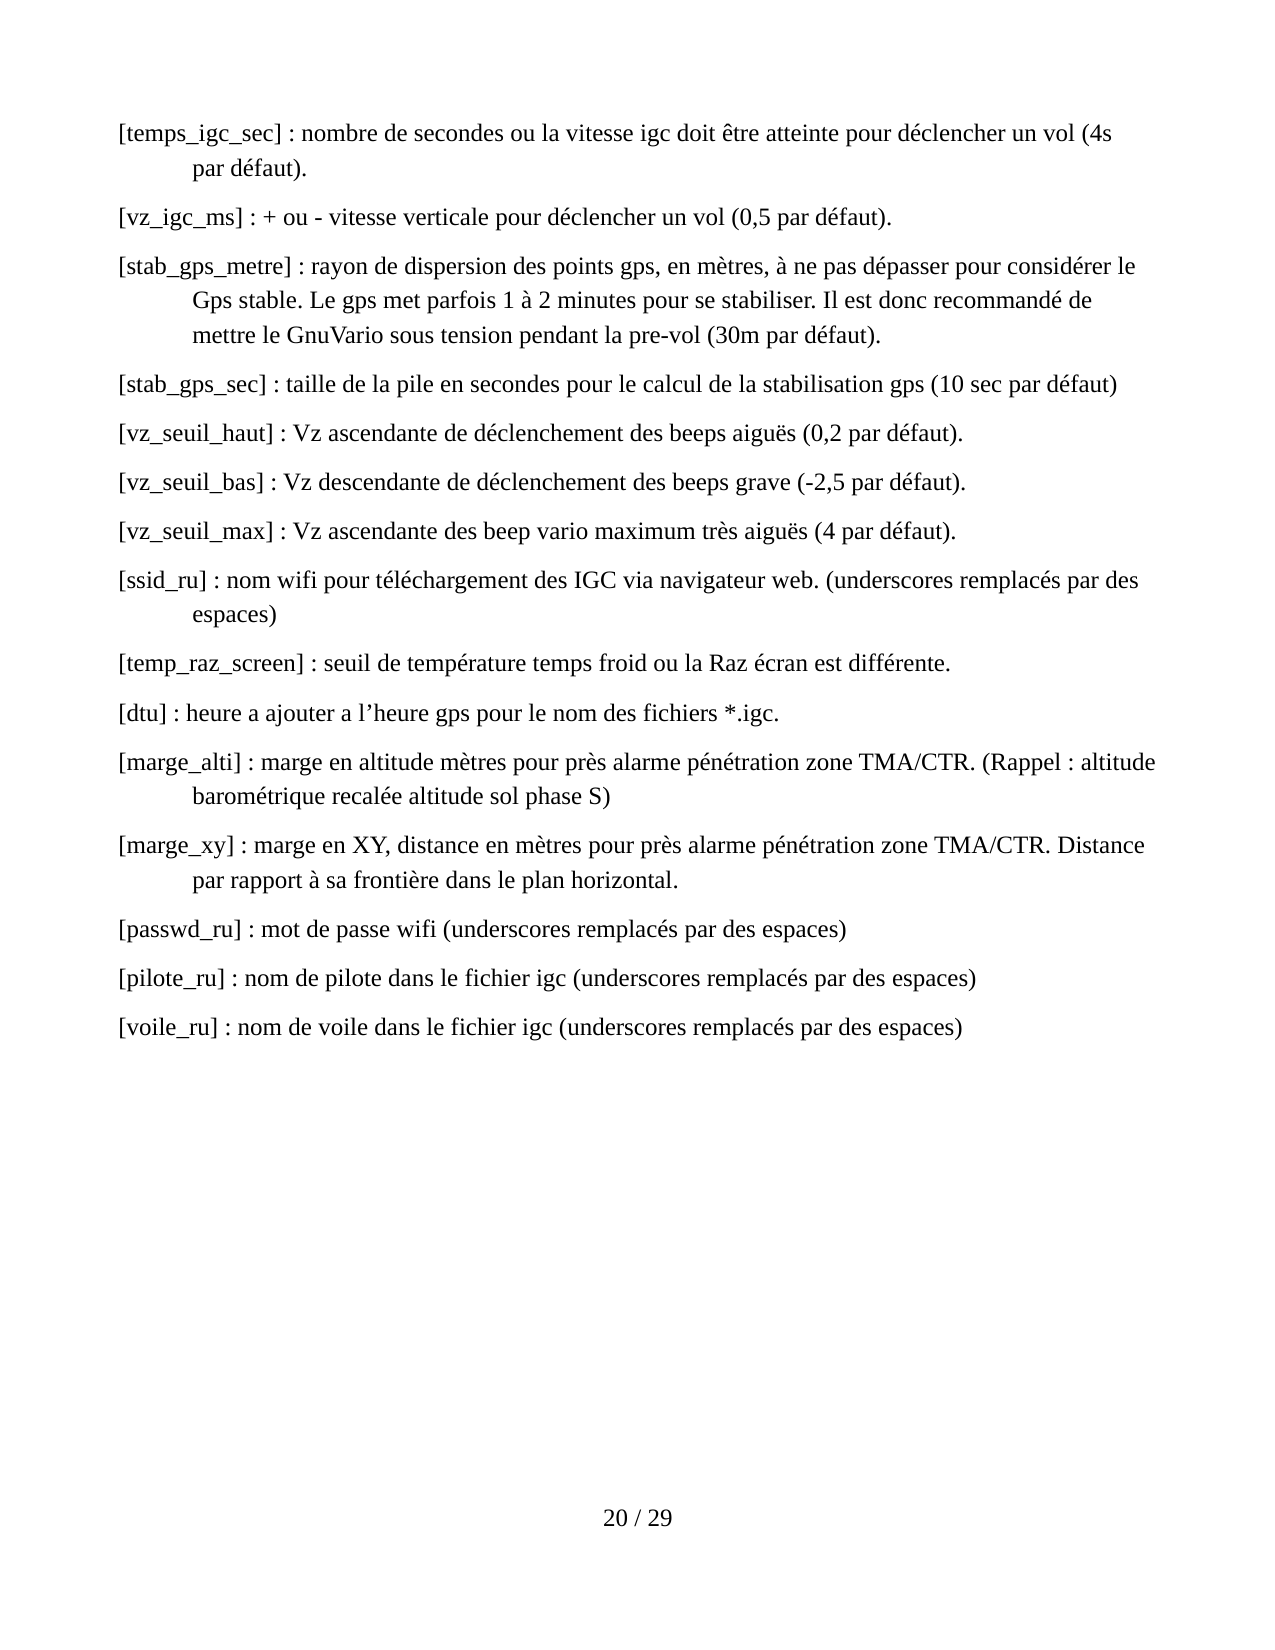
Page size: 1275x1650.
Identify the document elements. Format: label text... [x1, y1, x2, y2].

text [marge_alti] : marge en altitude mètres pour près alarme pénétration zone TMA/CTR. (Rappel : altitude barométrique recalée altitude sol phase S) [118, 747, 1157, 810]
text [stab_gps_sec] : taille de la pile en secondes pour le calcul de la stabilisation gps (10 sec par défaut) [118, 369, 1157, 397]
text [voile_ru] : nom de voile dans le fichier igc (underscores remplacés par des espaces) [118, 1012, 1157, 1041]
text [temp_raz_screen] : seuil de température temps froid ou la Raz écran est différente. [118, 648, 1157, 677]
text [vz_seuil_max] : Vz ascendante des beep vario maximum très aiguës (4 par défaut). [118, 516, 1157, 545]
text [passwd_ru] : mot de passe wifi (underscores remplacés par des espaces) [118, 914, 1157, 942]
text [vz_seuil_haut] : Vz ascendante de déclenchement des beeps aiguës (0,2 par défaut). [118, 418, 1157, 447]
text [vz_seuil_bas] : Vz descendante de déclenchement des beeps grave (-2,5 par défaut). [118, 467, 1157, 496]
text [marge_xy] : marge en XY, distance en mètres pour près alarme pénétration zone TMA/CTR. Distance par rapport à sa frontière dans le plan horizontal. [118, 830, 1157, 893]
text [ssid_ru] : nom wifi pour téléchargement des IGC via navigateur web. (underscores remplacés par des espaces) [118, 565, 1157, 628]
text [vz_igc_ms] : + ou - vitesse verticale pour déclencher un vol (0,5 par défaut). [118, 202, 1157, 230]
text [pilote_ru] : nom de pilote dans le fichier igc (underscores remplacés par des espaces) [118, 963, 1157, 992]
text [temps_igc_sec] : nombre de secondes ou la vitesse igc doit être atteinte pour déclencher un vol (4s par défaut). [118, 118, 1157, 181]
text [stab_gps_metre] : rayon de dispersion des points gps, en mètres, à ne pas dépasser pour considérer le Gps stable. Le gps met parfois 1 à 2 minutes pour se stabiliser. Il est donc recommandé de mettre le GnuVario sous tension pendant la pre-vol (30m par défaut). [118, 251, 1157, 348]
text [dtu] : heure a ajouter a l’heure gps pour le nom des fichiers *.igc. [118, 698, 1157, 726]
